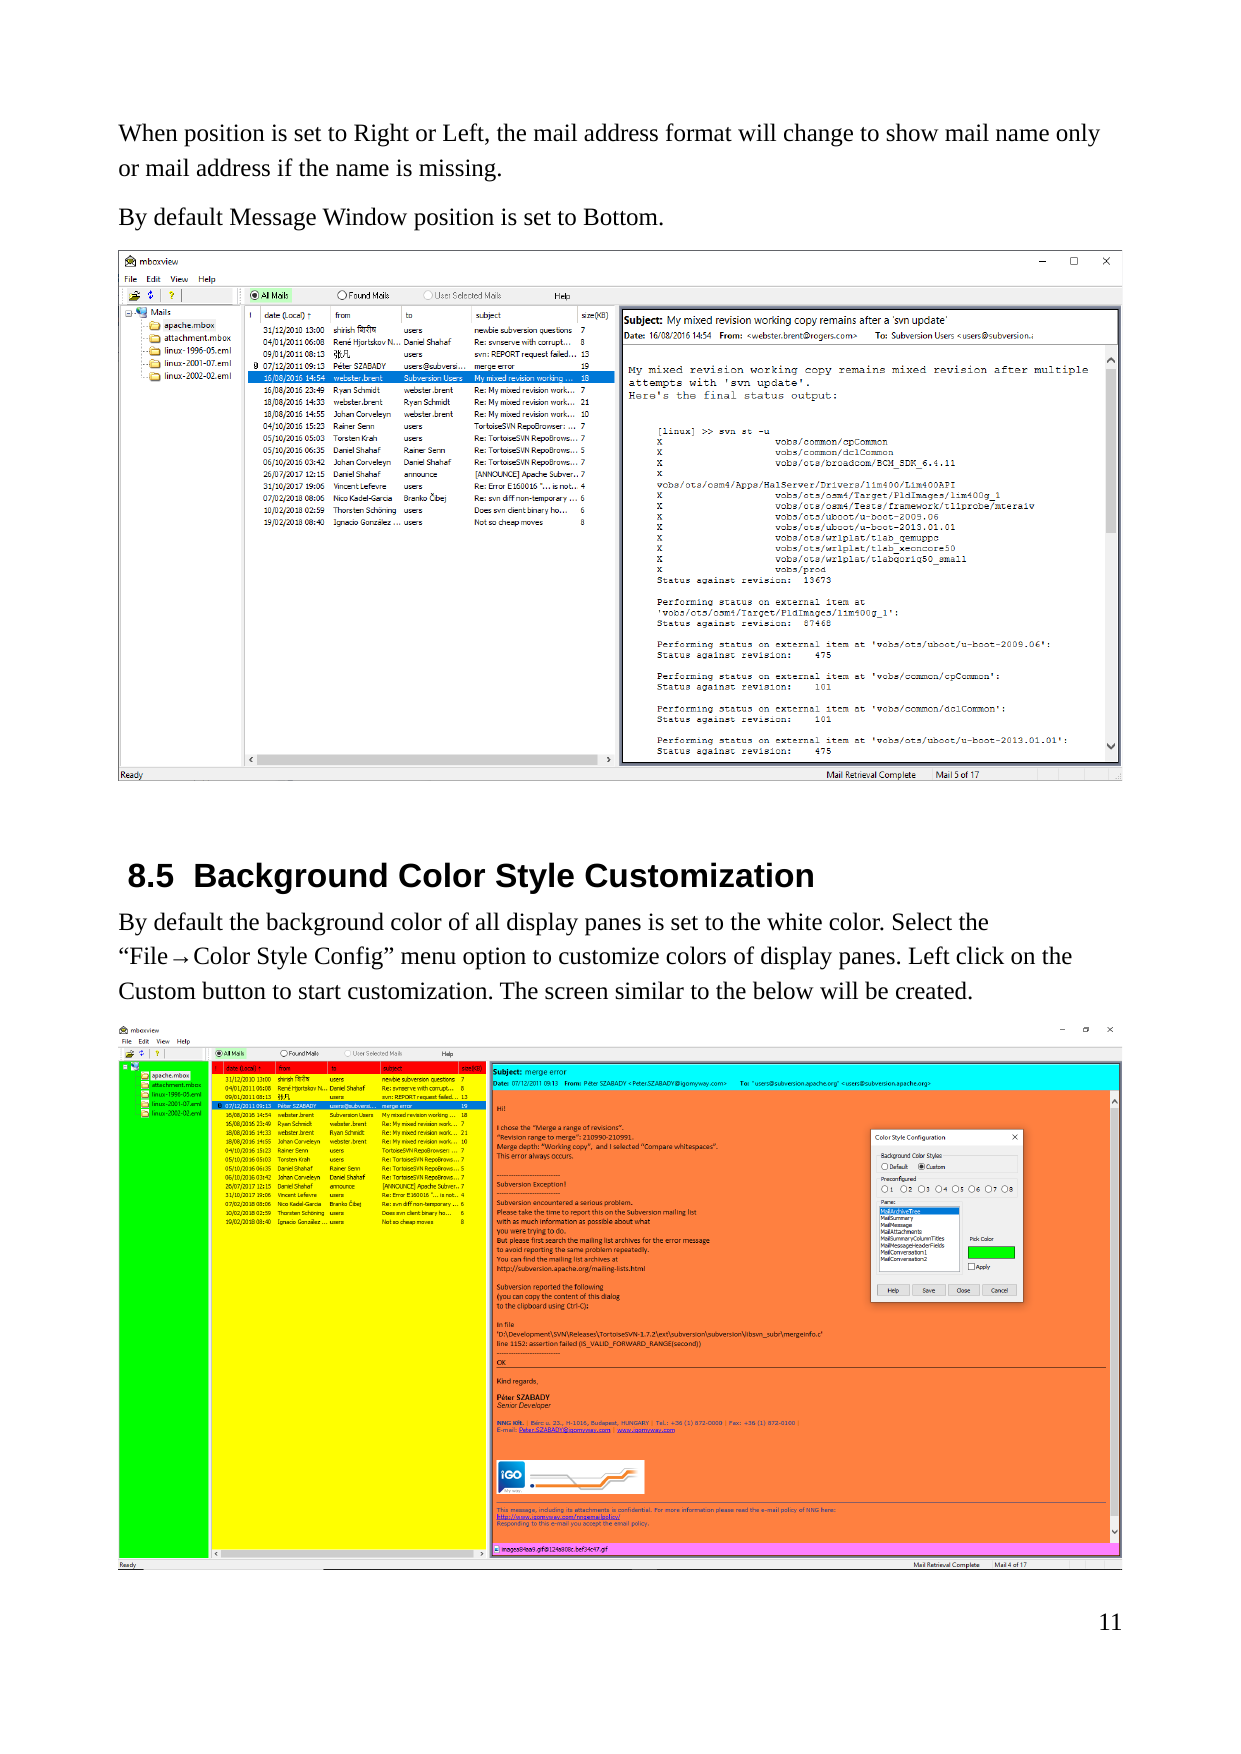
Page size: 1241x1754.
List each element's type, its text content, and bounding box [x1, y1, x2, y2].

text By default Message Window position is set to Bottom. [118, 202, 1122, 230]
text By default the background color of all display panes is set to the white color. Select the “File→Color Style Config” menu option to customize colors of display panes. Left click on the Custom button to start customization. The screen similar to the below will be created. [118, 907, 1122, 1004]
picture [118, 1025, 1123, 1570]
picture [118, 250, 1123, 781]
text When position is set to Right or Left, the mail address format will change to show mail name only or mail address if the name is missing. [118, 118, 1122, 181]
subtitle Background Color Style Customization [118, 856, 1122, 894]
